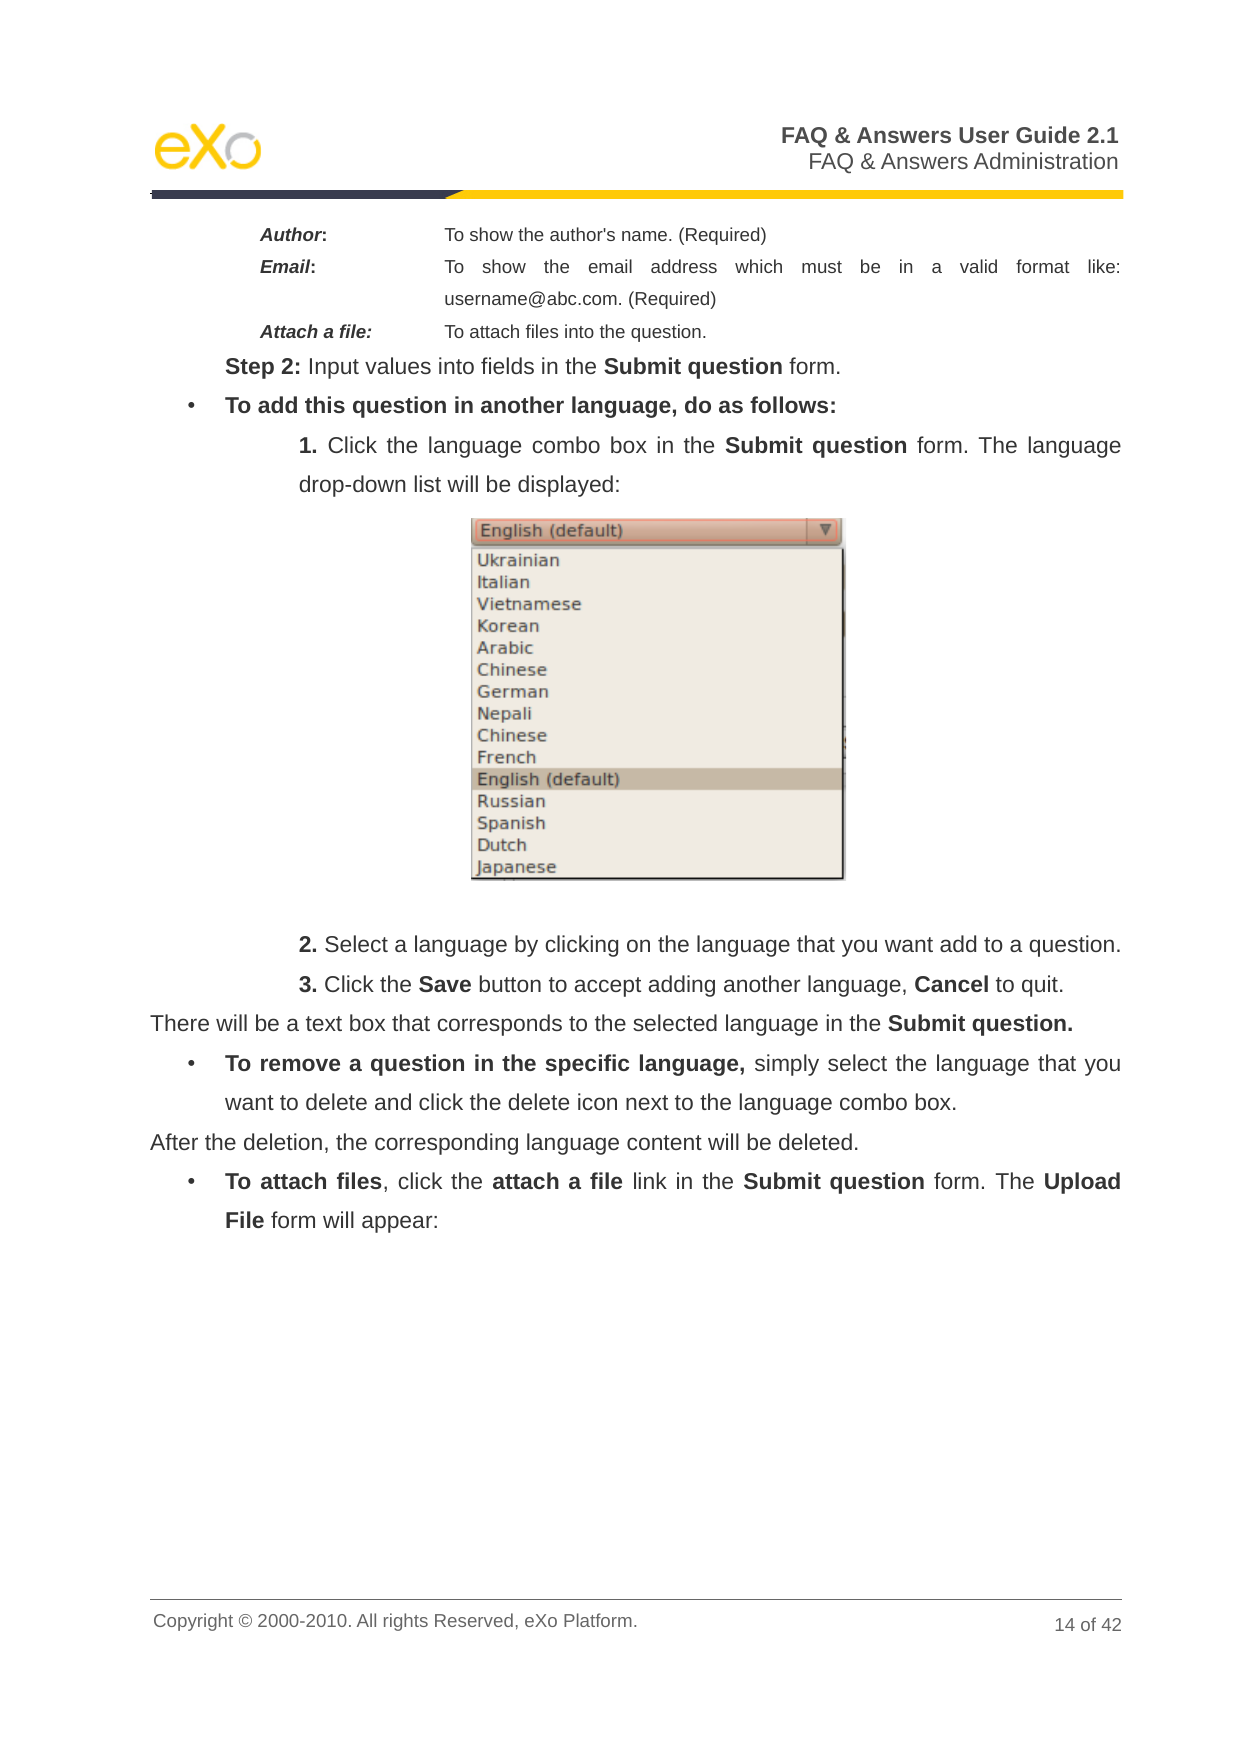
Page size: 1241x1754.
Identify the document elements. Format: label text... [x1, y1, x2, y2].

text Author: To show the author's name. (Required) [260, 223, 1122, 245]
text After the deletion, the corresponding language content will be deleted. [150, 1128, 1122, 1155]
picture [471, 518, 847, 881]
list 1. Click the language combo box in the Submit question form. The language drop-down list will be displayed: [261, 432, 1122, 497]
list 3. Click the Save button to accept adding another language, Cancel to quit. [261, 971, 1122, 997]
list Step 2: Input values into fields in the Submit question form. [187, 353, 1122, 379]
list 2. Select a language by clicking on the language that you want add to a question. [261, 931, 1122, 957]
text Email: To show the email address which must be in a valid format like: username@abc.com. (Required) [260, 256, 1122, 310]
list To add this question in another language, do as follows: [187, 392, 1122, 418]
text There will be a text box that corresponds to the selected language in the Submit question. [3, 1010, 1122, 1036]
picture [151, 190, 1124, 199]
list To remove a question in the specific language, simply select the language that you want to delete and click the delete icon next to the language combo box. [187, 1049, 1122, 1115]
text Attach a file: To attach files into the question. [260, 320, 1122, 342]
picture [155, 123, 262, 170]
list To attach files, click the attach a file link in the Submit question form. The Upload File form will appear: [187, 1168, 1122, 1234]
